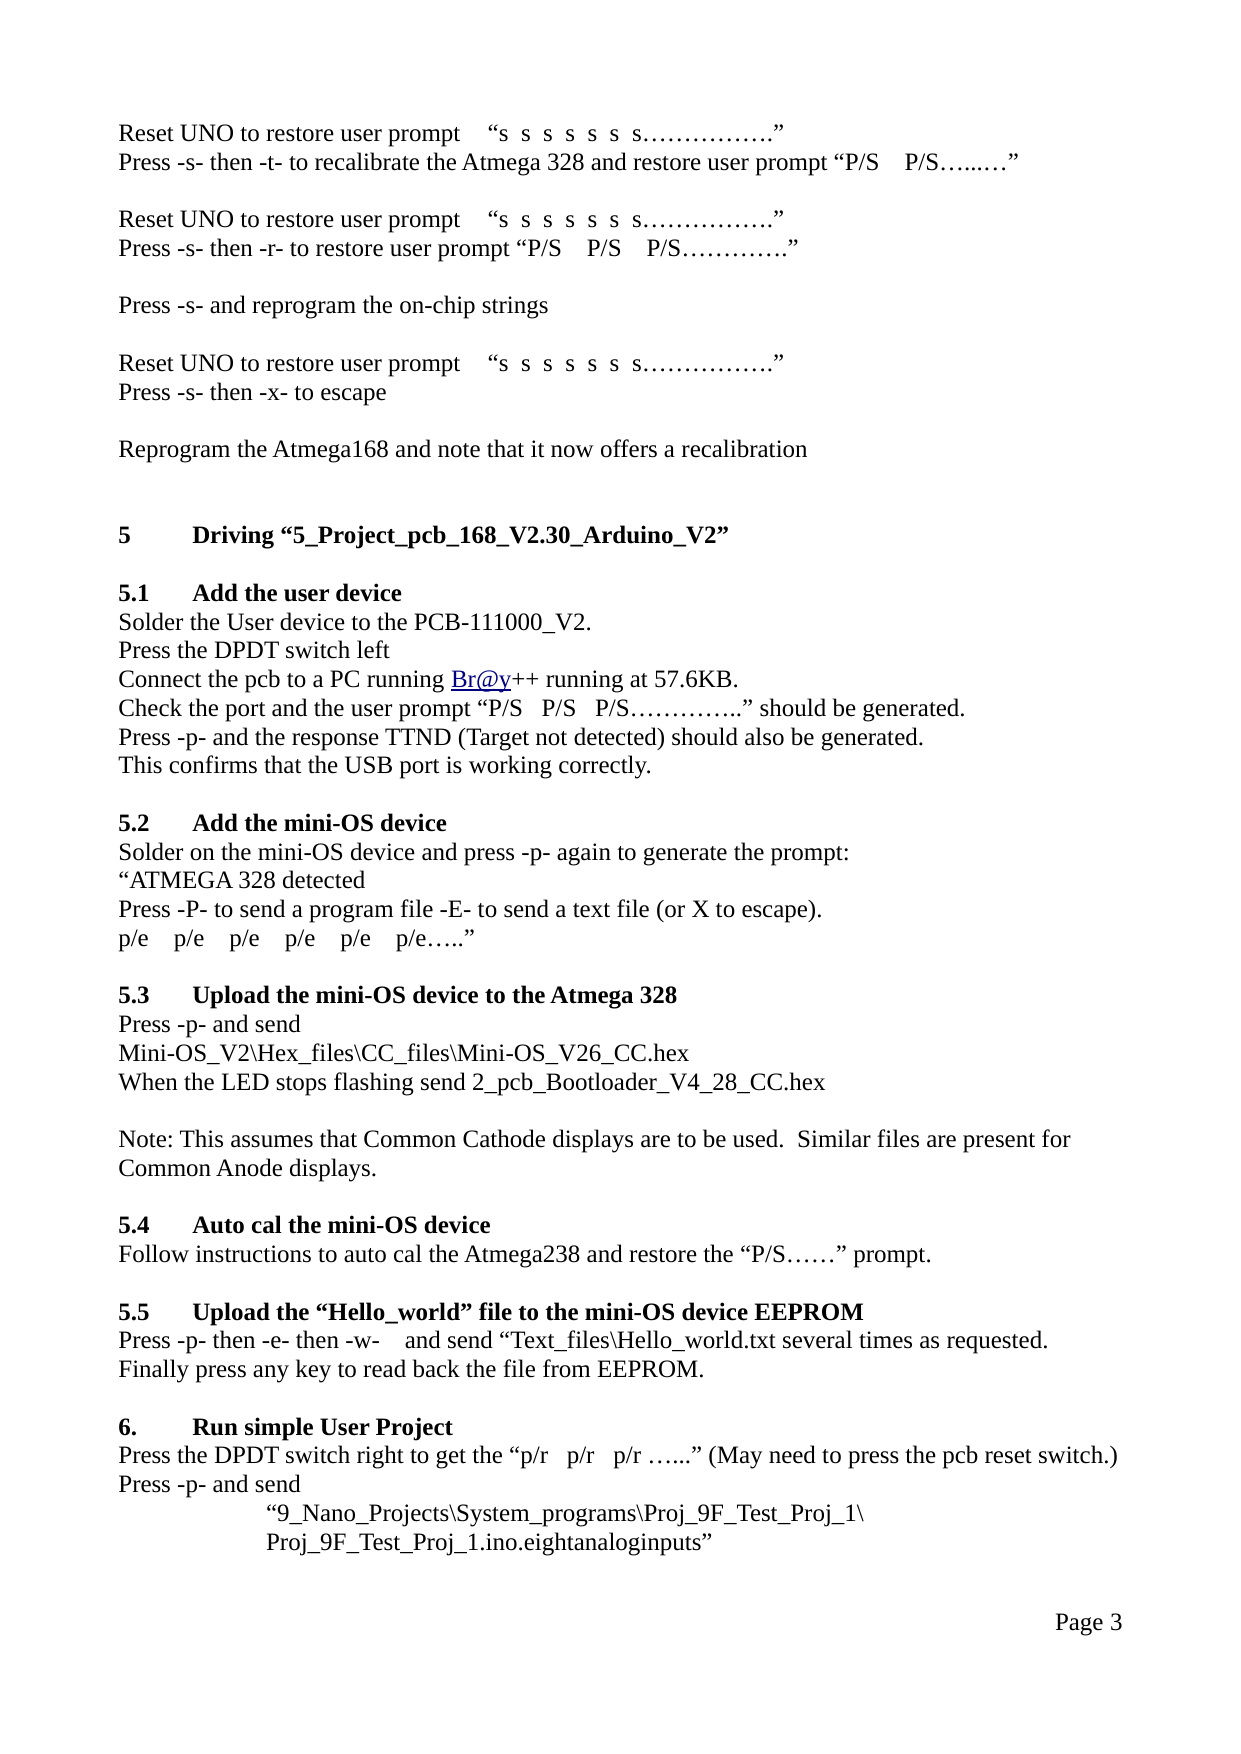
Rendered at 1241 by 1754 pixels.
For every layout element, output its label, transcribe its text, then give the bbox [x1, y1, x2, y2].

text p/e p/e p/e p/e p/e p/e…..” [118, 923, 1122, 952]
text “ATMEGA 328 detected [118, 866, 1122, 894]
text Solder the User device to the PCB-111000_V2. [118, 607, 1122, 636]
text Press -s- and reprogram the on-chip strings [118, 291, 1122, 319]
text “9_Nano_Projects\System_programs\Proj_9F_Test_Proj_1\ Proj_9F_Test_Proj_1.ino.eightanaloginputs” [118, 1498, 1122, 1556]
text 5 Driving “5_Project_pcb_168_V2.30_Arduino_V2” [118, 521, 1122, 549]
text Mini-OS_V2\Hex_files\CC_files\Mini-OS_V26_CC.hex [118, 1038, 1122, 1067]
text Press -s- then -t- to recalibrate the Atmega 328 and restore user prompt “P/S P/S…...…” [118, 147, 1122, 176]
text Press -p- and send [118, 1469, 1122, 1498]
text Press -p- then -e- then -w- and send “Text_files\Hello_world.txt several times as requested. [118, 1326, 1122, 1354]
text Finally press any key to read back the file from EEPROM. [118, 1354, 1122, 1383]
text Press -p- and the response TTND (Target not detected) should also be generated. [118, 722, 1122, 751]
text 5.5 Upload the “Hello_world” file to the mini-OS device EEPROM [118, 1297, 1122, 1326]
text 5.1 Add the user device [118, 578, 1122, 607]
text Reset UNO to restore user prompt “s s s s s s s…………….” [118, 348, 1122, 377]
text Press -s- then -x- to escape [118, 377, 1122, 406]
text Solder on the mini-OS device and press -p- again to generate the prompt: [118, 837, 1122, 866]
text Reset UNO to restore user prompt “s s s s s s s…………….” [118, 118, 1122, 147]
text Press the DPDT switch left [118, 636, 1122, 664]
text Check the port and the user prompt “P/S P/S P/S…………..” should be generated. [118, 693, 1122, 722]
text Reprogram the Atmega168 and note that it now offers a recalibration [118, 434, 1122, 463]
text 6. Run simple User Project [118, 1412, 1122, 1441]
text When the LED stops flashing send 2_pcb_Bootloader_V4_28_CC.hex [118, 1067, 1122, 1096]
text 5.4 Auto cal the mini-OS device [118, 1211, 1122, 1239]
text This confirms that the USB port is working correctly. [118, 751, 1122, 779]
text 5.2 Add the mini-OS device [118, 808, 1122, 837]
text Follow instructions to auto cal the Atmega238 and restore the “P/S……” prompt. [118, 1239, 1122, 1268]
text Press the DPDT switch right to get the “p/r p/r p/r …...” (May need to press the pcb reset switch.) [118, 1441, 1122, 1469]
text Connect the pcb to a PC running Br@y++ running at 57.6KB. [118, 664, 1122, 693]
text 5.3 Upload the mini-OS device to the Atmega 328 [118, 981, 1122, 1009]
text Press -p- and send [118, 1009, 1122, 1038]
text Note: This assumes that Common Cathode displays are to be used. Similar files are present for Common Anode displays. [118, 1124, 1122, 1182]
text Press -s- then -r- to restore user prompt “P/S P/S P/S………….” [118, 233, 1122, 262]
text Reset UNO to restore user prompt “s s s s s s s…………….” [118, 204, 1122, 233]
text Press -P- to send a program file -E- to send a text file (or X to escape). [118, 894, 1122, 923]
